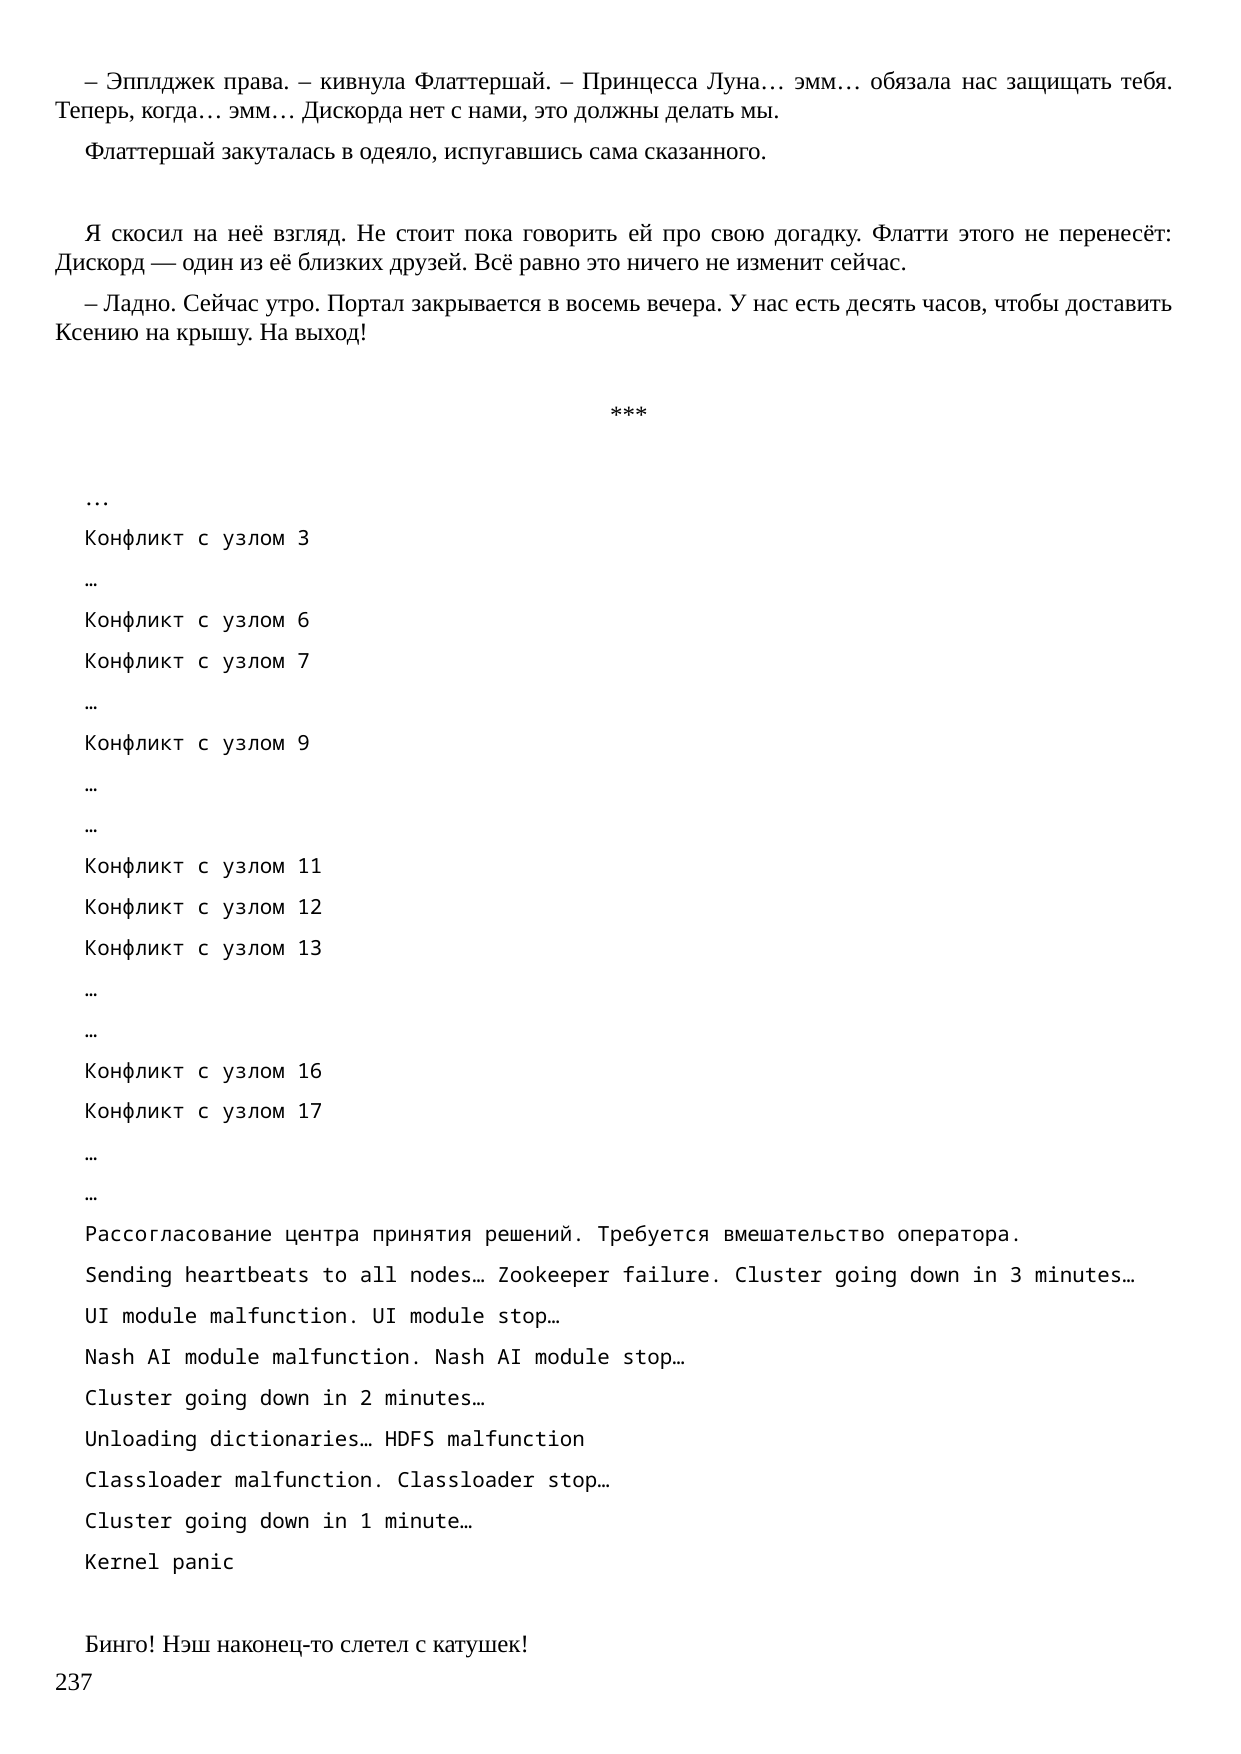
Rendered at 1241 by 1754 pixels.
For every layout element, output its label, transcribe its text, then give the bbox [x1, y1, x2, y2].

text … [55, 810, 1173, 838]
text … [55, 687, 1173, 716]
text Конфликт с узлом 7 [55, 646, 1173, 675]
text Sending heartbeats to all nodes… Zookeeper failure. Cluster going down in 3 minutes… [55, 1260, 1173, 1289]
text Конфликт с узлом 17 [55, 1097, 1173, 1125]
text … [55, 1138, 1173, 1166]
text … [55, 769, 1173, 798]
text Nash AI module malfunction. Nash AI module stop… [55, 1342, 1173, 1371]
text Unloading dictionaries… HDFS malfunction [55, 1424, 1173, 1453]
text … [55, 482, 1173, 511]
text Конфликт с узлом 12 [55, 892, 1173, 920]
text – Эпплджек права. – кивнула Флаттершай. – Принцесса Луна… эмм… обязала нас защищать тебя. Теперь, когда… эмм… Дискорда нет с нами, это должны делать мы. [55, 66, 1173, 123]
text Бинго! Нэш наконец-то слетел с катушек! [55, 1629, 1173, 1658]
text Конфликт с узлом 6 [55, 605, 1173, 634]
text Конфликт с узлом 3 [55, 523, 1173, 552]
text Конфликт с узлом 13 [55, 933, 1173, 961]
text Конфликт с узлом 11 [55, 851, 1173, 879]
text Classloader malfunction. Classloader stop… [55, 1465, 1173, 1493]
text Kernel panic [55, 1547, 1173, 1575]
text … [55, 564, 1173, 593]
text Cluster going down in 1 minute… [55, 1506, 1173, 1534]
text *** [55, 400, 1173, 428]
text – Ладно. Сейчас утро. Портал закрывается в восемь вечера. У нас есть десять часов, чтобы доставить Ксению на крышу. На выход! [55, 288, 1173, 346]
text Конфликт с узлом 16 [55, 1056, 1173, 1084]
text … [55, 1178, 1173, 1207]
text UI module malfunction. UI module stop… [55, 1301, 1173, 1330]
text … [55, 1015, 1173, 1043]
text Cluster going down in 2 minutes… [55, 1383, 1173, 1412]
text Рассогласование центра принятия решений. Требуется вмешательство оператора. [55, 1219, 1173, 1248]
text … [55, 974, 1173, 1002]
text Я скосил на неё взгляд. Не стоит пока говорить ей про свою догадку. Флатти этого не перенесёт: Дискорд — один из её близких друзей. Всё равно это ничего не изменит сейчас. [55, 218, 1173, 276]
text Конфликт с узлом 9 [55, 728, 1173, 757]
text Флаттершай закуталась в одеяло, испугавшись сама сказанного. [55, 136, 1173, 165]
